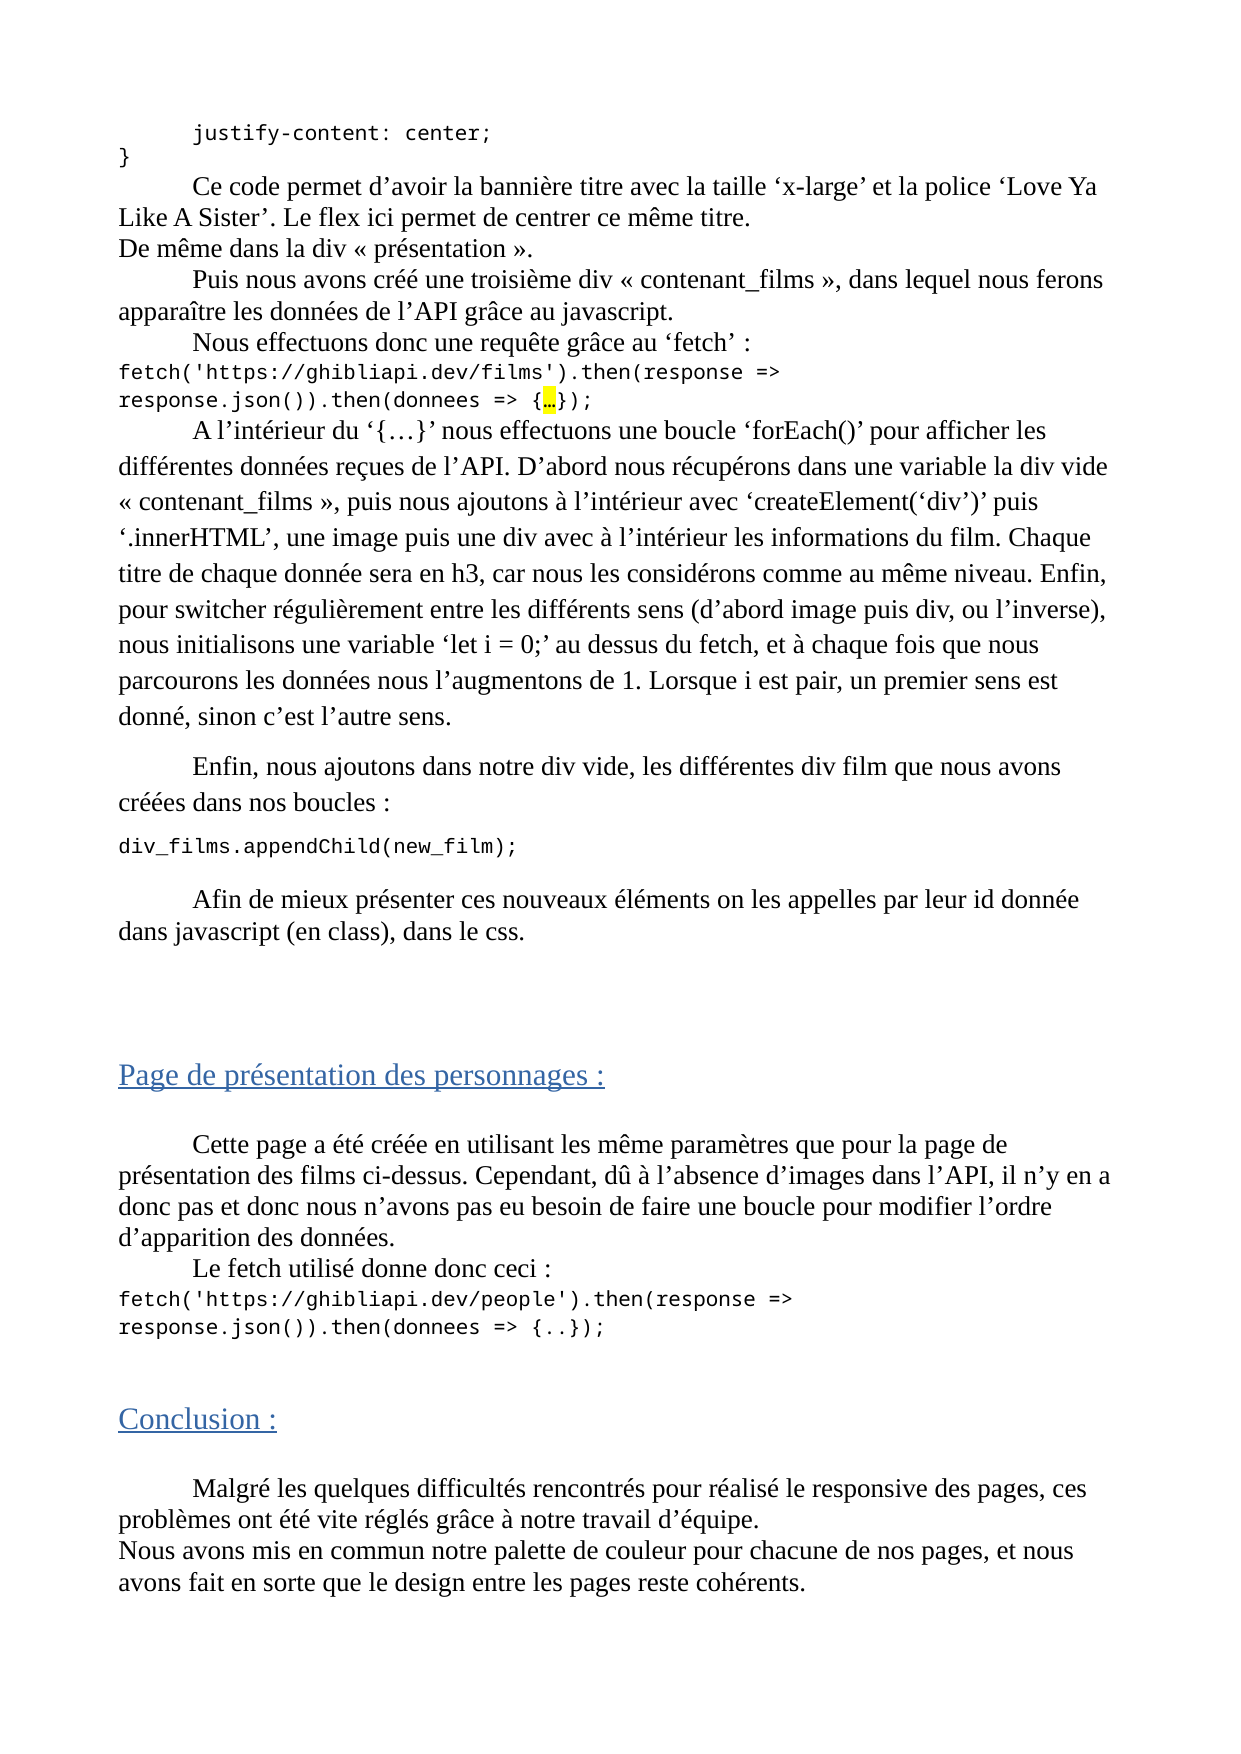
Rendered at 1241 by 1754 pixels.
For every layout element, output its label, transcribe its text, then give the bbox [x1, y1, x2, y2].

text Afin de mieux présenter ces nouveaux éléments on les appelles par leur id donnée dans javascript (en class), dans le css. [118, 883, 1122, 946]
text De même dans la div « présentation ». [118, 232, 1122, 264]
text Puis nous avons créé une troisième div « contenant_films », dans lequel nous ferons apparaître les données de l’API grâce au javascript. [118, 264, 1122, 326]
text Enfin, nous ajoutons dans notre div vide, les différentes div film que nous avons créées dans nos boucles : [118, 750, 1122, 817]
text Nous effectuons donc une requête grâce au ‘fetch’ : [118, 326, 1122, 357]
text Le fetch utilisé donne donc ceci : [118, 1253, 1122, 1284]
text A l’intérieur du ‘{…}’ nous effectuons une boucle ‘forEach()’ pour afficher les différentes données reçues de l’API. D’abord nous récupérons dans une variable la div vide « contenant_films », puis nous ajoutons à l’intérieur avec ‘createElement(‘div’)’ puis ‘.innerHTML’, une image puis une div avec à l’intérieur les informations du film. Chaque titre de chaque donnée sera en h3, car nous les considérons comme au même niveau. Enfin, pour switcher régulièrement entre les différents sens (d’abord image puis div, ou l’inverse), nous initialisons une variable ‘let i = 0;’ au dessus du fetch, et à chaque fois que nous parcourons les données nous l’augmentons de 1. Lorsque i est pair, un premier sens est donné, sinon c’est l’autre sens. [118, 414, 1122, 731]
text div_films.appendChild(new_film); [118, 836, 1122, 860]
text justify-content: center; [118, 118, 1122, 147]
text Cette page a été créée en utilisant les même paramètres que pour la page de présentation des films ci-dessus. Cependant, dû à l’absence d’images dans l’API, il n’y en a donc pas et donc nous n’avons pas eu besoin de faire une boucle pour modifier l’ordre d’apparition des données. [118, 1128, 1122, 1253]
text Ce code permet d’avoir la bannière titre avec la taille ‘x-large’ et la police ‘Love Ya Like A Sister’. Le flex ici permet de centrer ce même titre. [118, 170, 1122, 232]
text Nous avons mis en commun notre palette de couleur pour chacune de nos pages, et nous avons fait en sorte que le design entre les pages reste cohérents. [118, 1534, 1122, 1597]
text } [118, 147, 1122, 170]
text Page de présentation des personnages : [118, 1056, 1122, 1092]
text fetch('https://ghibliapi.dev/people').then(response => response.json()).then(donnees => {..}); [118, 1284, 1122, 1341]
text Malgré les quelques difficultés rencontrés pour réalisé le responsive des pages, ces problèmes ont été vite réglés grâce à notre travail d’équipe. [118, 1472, 1122, 1534]
text fetch('https://ghibliapi.dev/films').then(response => response.json()).then(donnees => {…}); [118, 357, 1122, 414]
text Conclusion : [118, 1400, 1122, 1436]
